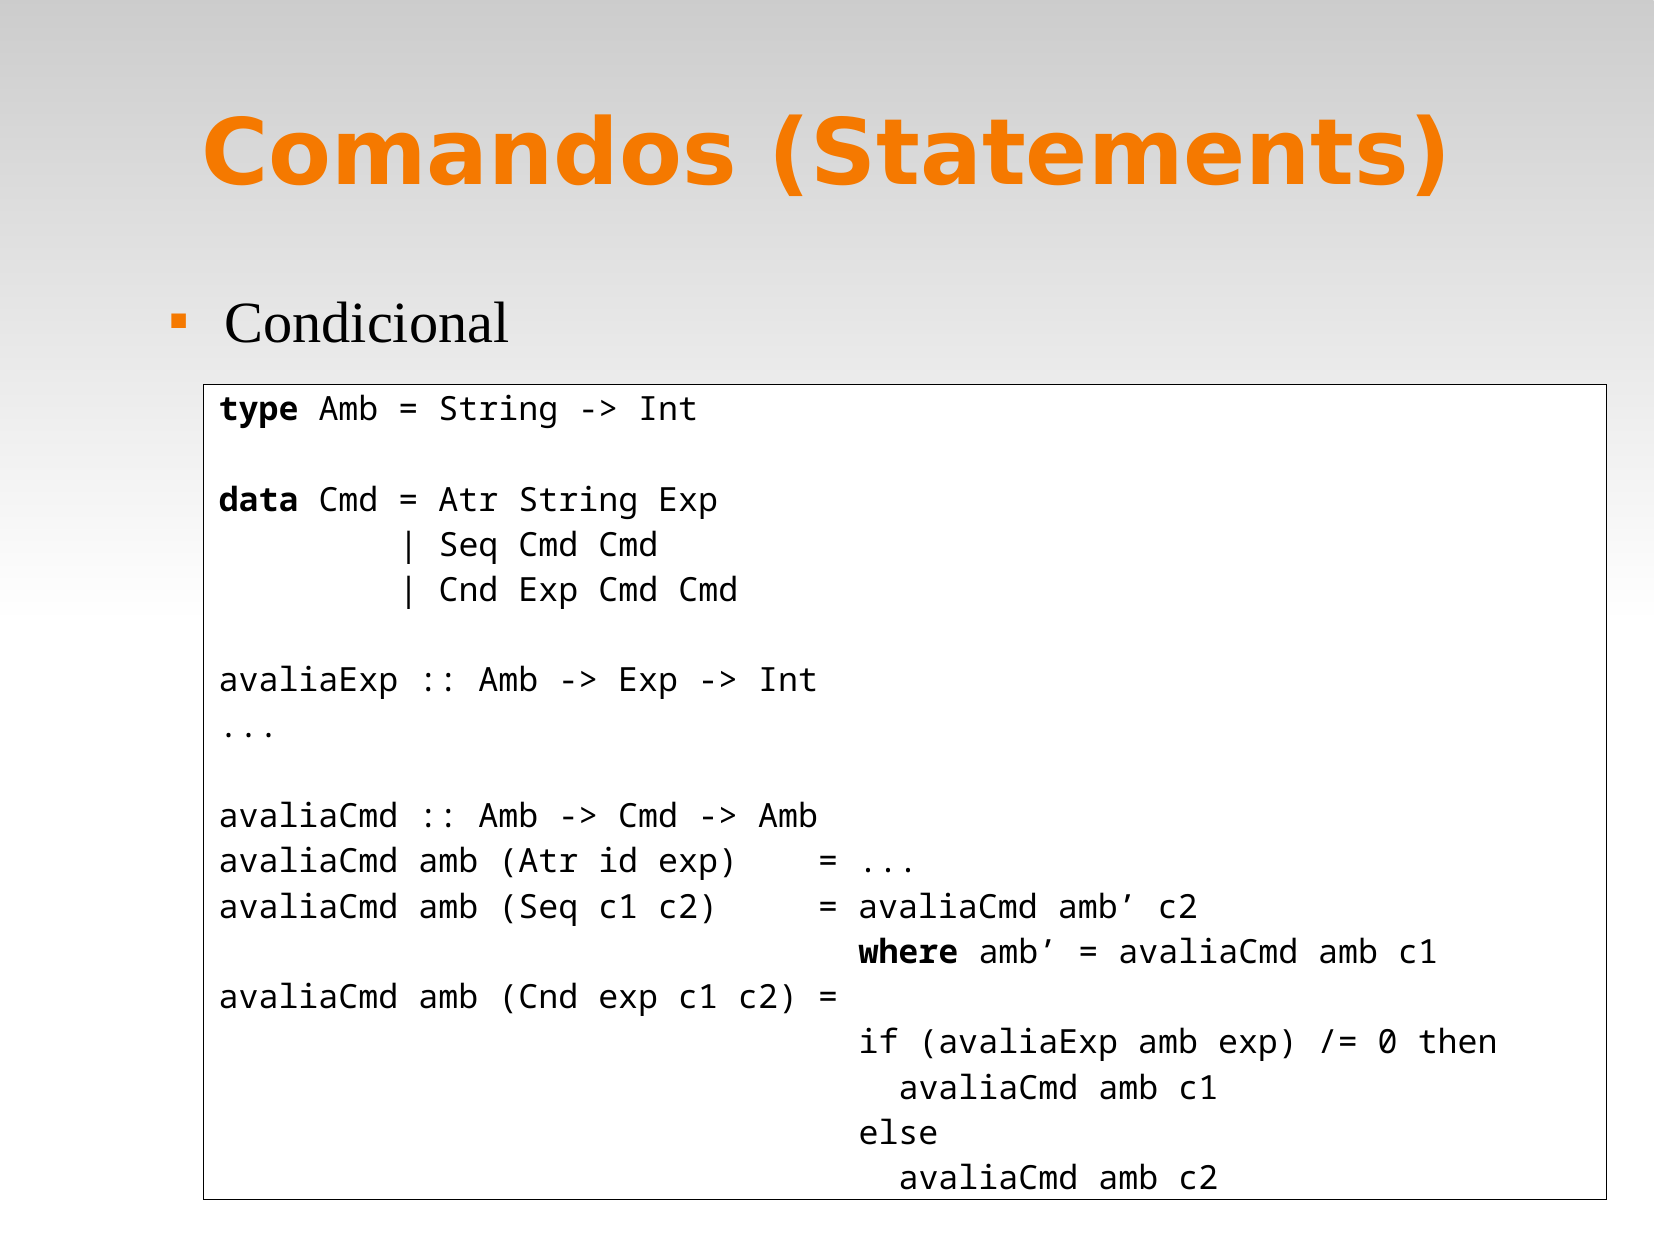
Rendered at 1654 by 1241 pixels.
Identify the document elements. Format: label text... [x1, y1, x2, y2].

title Comandos (Statements) [82, 49, 1571, 257]
text_box type Amb = String -> Int data Cmd = Atr String Exp | Seq Cmd Cmd | Cnd Exp Cmd Cmd avaliaExp :: Amb -> Exp -> Int ... avaliaCmd :: Amb -> Cmd -> Amb avaliaCmd amb (Atr id exp) = ... avaliaCmd amb (Seq c1 c2) = avaliaCmd amb’ c2 where amb’ = avaliaCmd amb c1 avaliaCmd amb (Cnd exp c1 c2) = if (avaliaExp amb exp) /= 0 then avaliaCmd amb c1 else avaliaCmd amb c2 [203, 476, 1607, 1108]
list Condicional [82, 290, 1571, 410]
